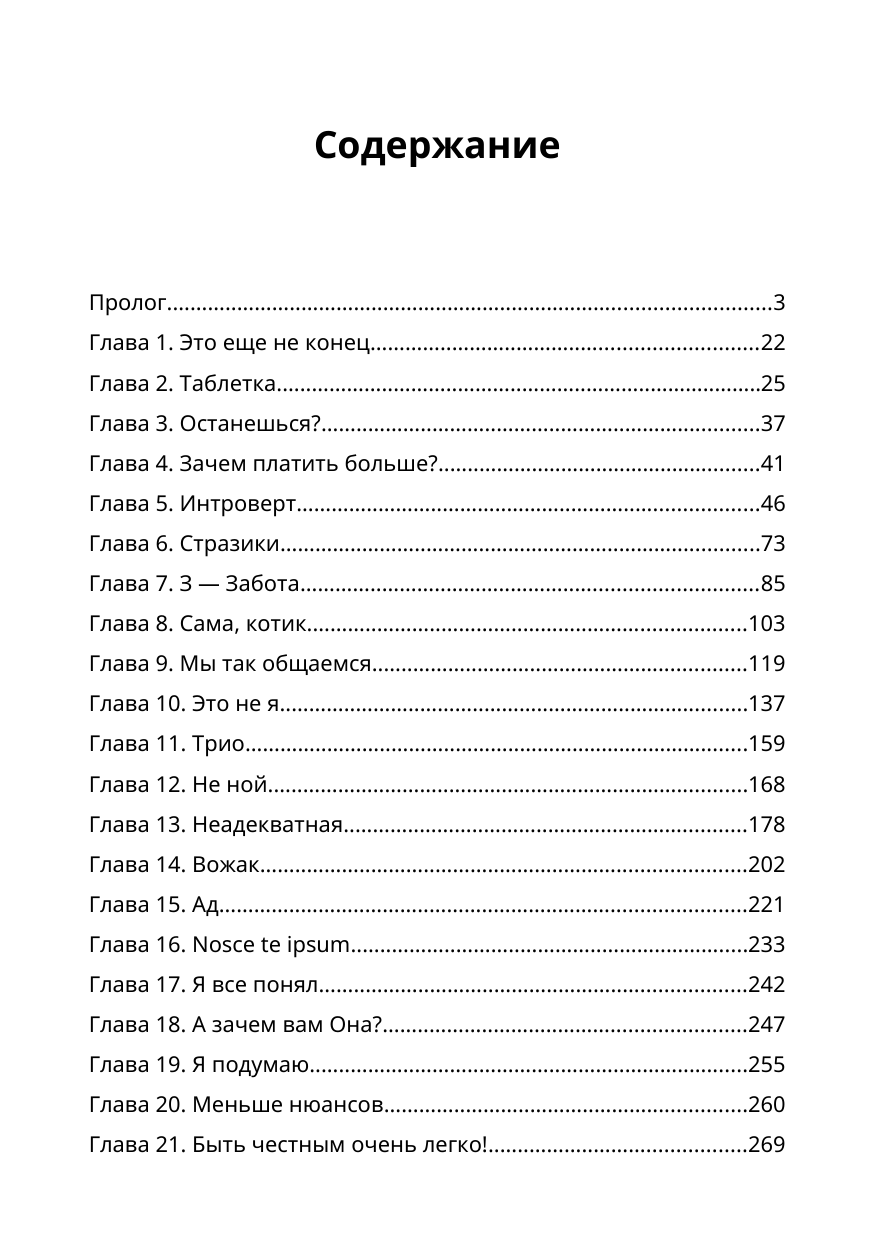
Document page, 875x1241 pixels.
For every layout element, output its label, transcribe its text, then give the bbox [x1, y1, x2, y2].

subtitle Содержание [88, 118, 786, 169]
